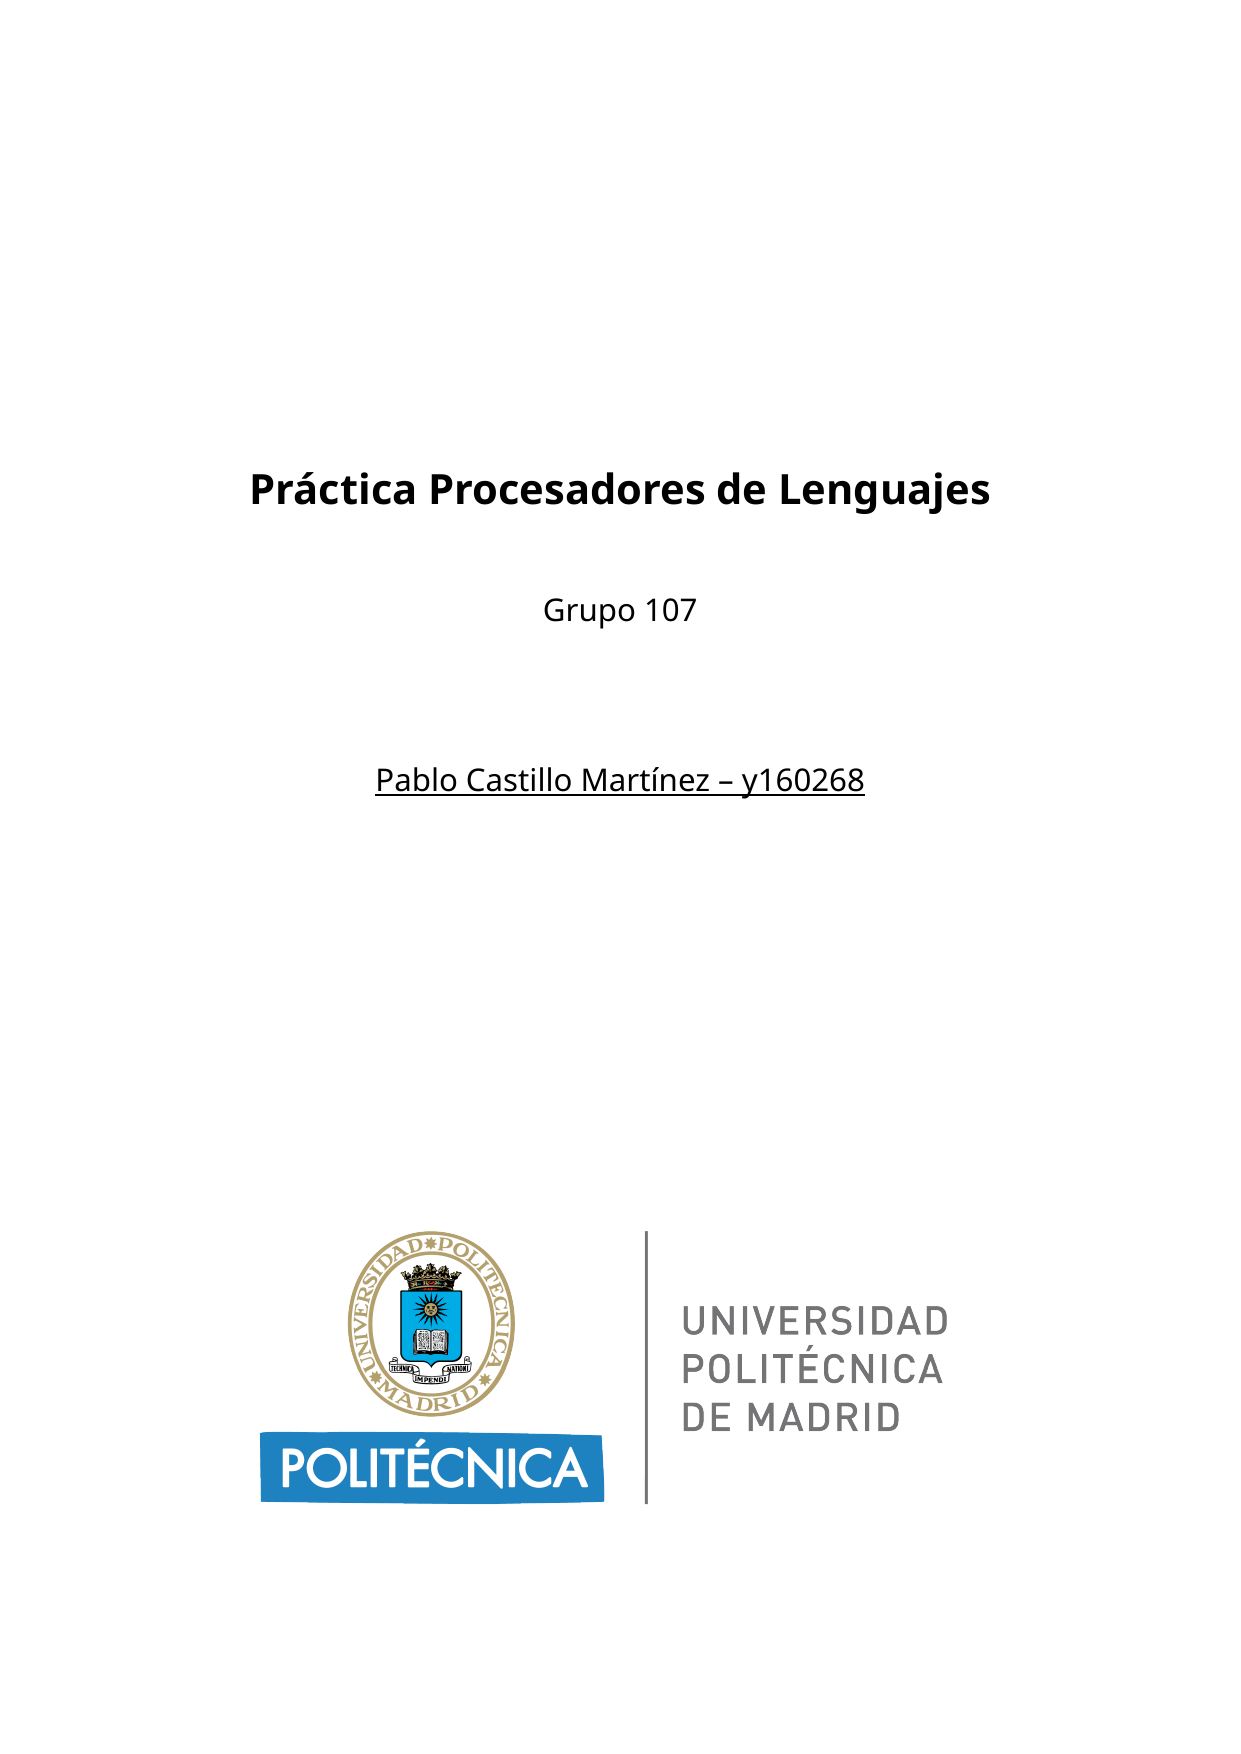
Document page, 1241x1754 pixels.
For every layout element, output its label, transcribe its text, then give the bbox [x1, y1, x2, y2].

text Práctica Procesadores de Lenguajes [118, 459, 1122, 516]
text Pablo Castillo Martínez – y160268 [118, 758, 1122, 801]
text Grupo 107 [118, 588, 1122, 630]
picture [214, 1176, 1042, 1560]
